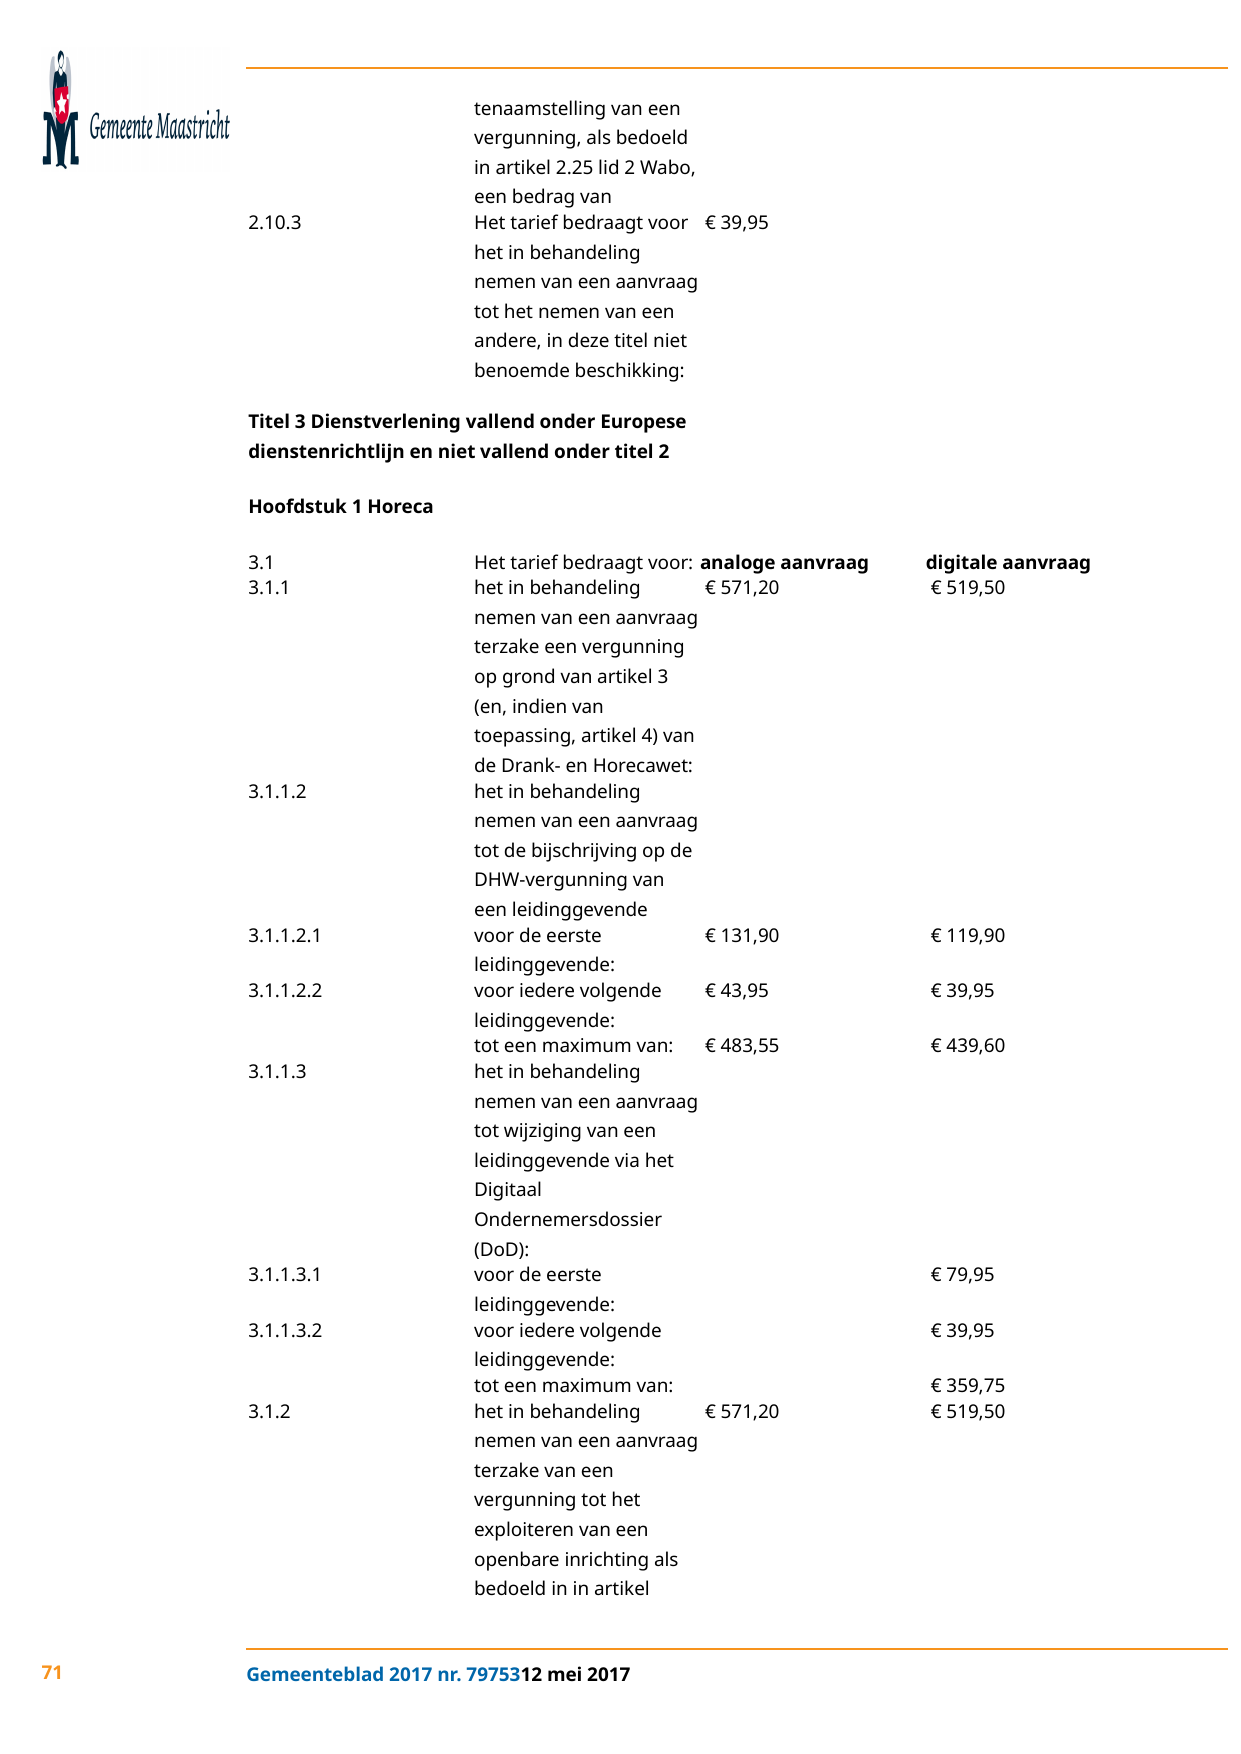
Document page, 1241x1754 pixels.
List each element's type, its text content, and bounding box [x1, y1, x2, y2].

table_cell € 359,75 [926, 1372, 1152, 1398]
table_cell analoge aanvraag [700, 549, 926, 574]
table_cell € 439,60 [926, 1033, 1152, 1058]
table_cell [248, 383, 474, 409]
table_cell tenaamstelling van een vergunning, als bedoeld in artikel 2.25 lid 2 Wabo, een bedrag van [474, 95, 700, 209]
table_cell het in behandeling nemen van een aanvraag tot de bijschrijving op de DHW-vergunning van een leidinggevende [474, 778, 700, 922]
table_cell € 519,50 [926, 1398, 1152, 1601]
table_cell 3.1.1.2.1 [248, 922, 474, 977]
table_cell [926, 409, 1152, 493]
table_cell [700, 1317, 926, 1372]
table_cell het in behandeling nemen van een aanvraag tot wijziging van een leidinggevende via het Digitaal Ondernemersdossier (DoD): [474, 1058, 700, 1261]
table_cell tot een maximum van: [474, 1372, 700, 1398]
picture [41, 47, 231, 172]
table_cell [700, 95, 926, 209]
table_cell [926, 383, 1152, 409]
table_cell [926, 95, 1152, 209]
table_cell [474, 383, 700, 409]
table_cell [700, 1261, 926, 1317]
table_cell 3.1.1.2.2 [248, 977, 474, 1032]
table_cell € 571,20 [700, 575, 926, 778]
table_cell € 39,95 [700, 209, 926, 383]
table_cell Titel 3 Dienstverlening vallend onder Europese dienstenrichtlijn en niet vallend onder titel 2 [248, 409, 700, 493]
table_cell het in behandeling nemen van een aanvraag terzake een vergunning op grond van artikel 3 (en, indien van toepassing, artikel 4) van de Drank- en Horecawet: [474, 575, 700, 778]
table_cell € 519,50 [926, 575, 1152, 778]
table_cell [248, 1372, 474, 1398]
table_cell € 119,90 [926, 922, 1152, 977]
table_cell 3.1.2 [248, 1398, 474, 1601]
table_cell € 571,20 [700, 1398, 926, 1601]
table_cell voor iedere volgende leidinggevende: [474, 977, 700, 1032]
table_cell digitale aanvraag [926, 549, 1152, 574]
table_cell € 79,95 [926, 1261, 1152, 1317]
table_cell [700, 1372, 926, 1398]
table_cell € 43,95 [700, 977, 926, 1032]
table_cell voor iedere volgende leidinggevende: [474, 1317, 700, 1372]
table_cell 3.1.1 [248, 575, 474, 778]
table_cell Het tarief bedraagt voor: [474, 549, 700, 574]
table_cell Hoofdstuk 1 Horeca [248, 494, 700, 549]
table_cell [926, 209, 1152, 383]
table_cell voor de eerste leidinggevende: [474, 922, 700, 977]
table_cell 2.10.3 [248, 209, 474, 383]
table_cell € 483,55 [700, 1033, 926, 1058]
table_cell [700, 383, 926, 409]
table_cell [700, 494, 926, 549]
table_cell [700, 409, 926, 493]
table_cell 3.1 [248, 549, 474, 574]
table_cell € 39,95 [926, 977, 1152, 1032]
table_cell 3.1.1.3.2 [248, 1317, 474, 1372]
table_cell [248, 1033, 474, 1058]
table_cell 3.1.1.3 [248, 1058, 474, 1261]
table_cell 3.1.1.2 [248, 778, 474, 922]
table_cell het in behandeling nemen van een aanvraag terzake van een vergunning tot het exploiteren van een openbare inrichting als bedoeld in in artikel [474, 1398, 700, 1601]
table_cell 3.1.1.3.1 [248, 1261, 474, 1317]
table_cell [248, 95, 474, 209]
table_cell € 131,90 [700, 922, 926, 977]
table_cell tot een maximum van: [474, 1033, 700, 1058]
table_cell Het tarief bedraagt voor het in behandeling nemen van een aanvraag tot het nemen van een andere, in deze titel niet benoemde beschikking: [474, 209, 700, 383]
table_cell voor de eerste leidinggevende: [474, 1261, 700, 1317]
table_cell € 39,95 [926, 1317, 1152, 1372]
